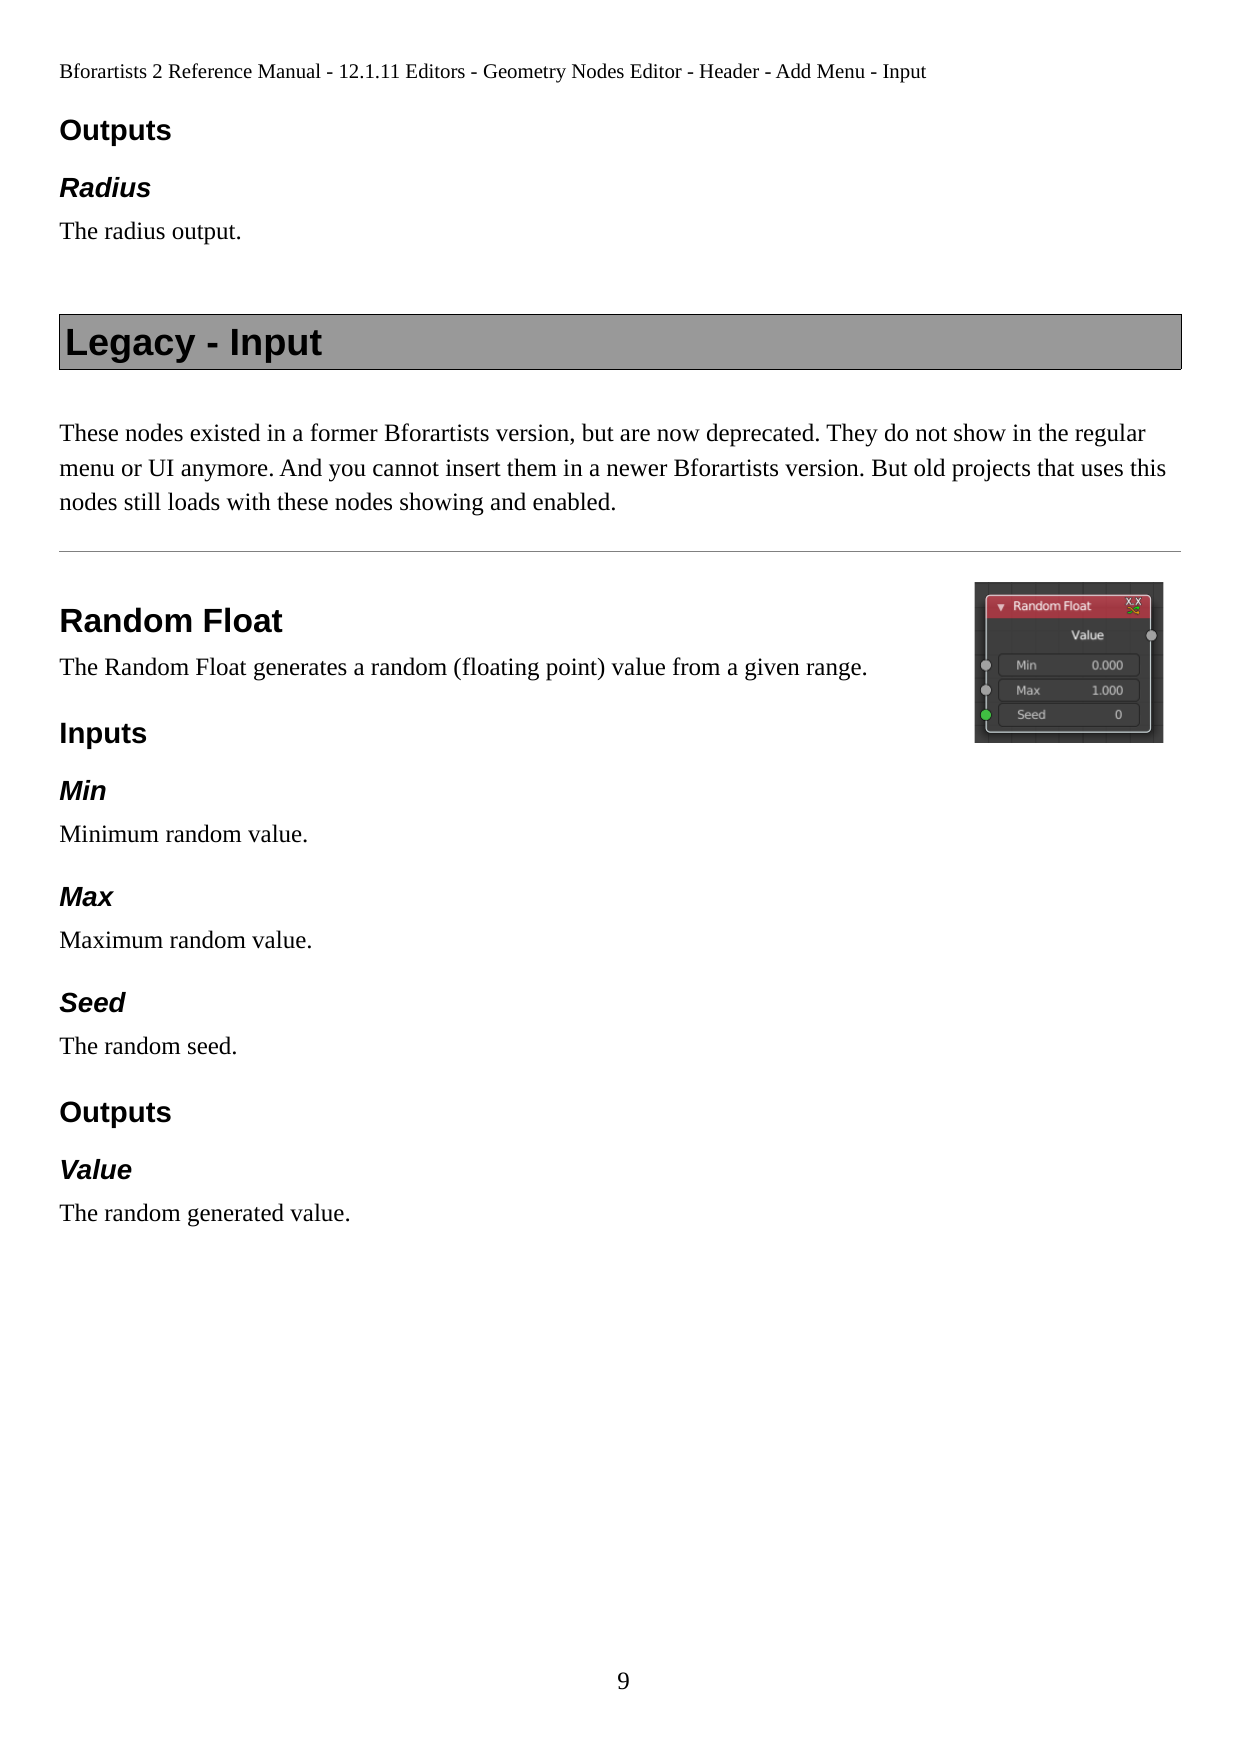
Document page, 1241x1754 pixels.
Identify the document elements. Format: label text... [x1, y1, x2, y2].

subtitle Outputs [59, 1095, 1181, 1128]
text Minimum random value. [59, 819, 1181, 848]
subtitle Radius [59, 171, 1181, 203]
text The Random Float generates a random (floating point) value from a given range. [59, 652, 974, 681]
subtitle Outputs [59, 113, 1181, 146]
subtitle Random Float [59, 601, 974, 640]
subtitle [1164, 601, 1181, 640]
text The random seed. [59, 1031, 1181, 1060]
text The radius output. [59, 216, 1181, 244]
subtitle Max [59, 881, 1181, 913]
subtitle Seed [59, 987, 1181, 1018]
text Maximum random value. [59, 925, 1181, 954]
subtitle Min [59, 775, 1181, 807]
text These nodes existed in a former Bforartists version, but are now deprecated. They do not show in the regular menu or UI anymore. And you cannot insert them in a newer Bforartists version. But old projects that uses this nodes still loads with these nodes showing and enabled. [59, 418, 1181, 516]
subtitle Inputs [59, 716, 1181, 750]
text The random generated value. [59, 1198, 1181, 1227]
table_header Legacy - Input [60, 315, 1181, 369]
subtitle Value [59, 1153, 1181, 1185]
picture [974, 582, 1164, 743]
